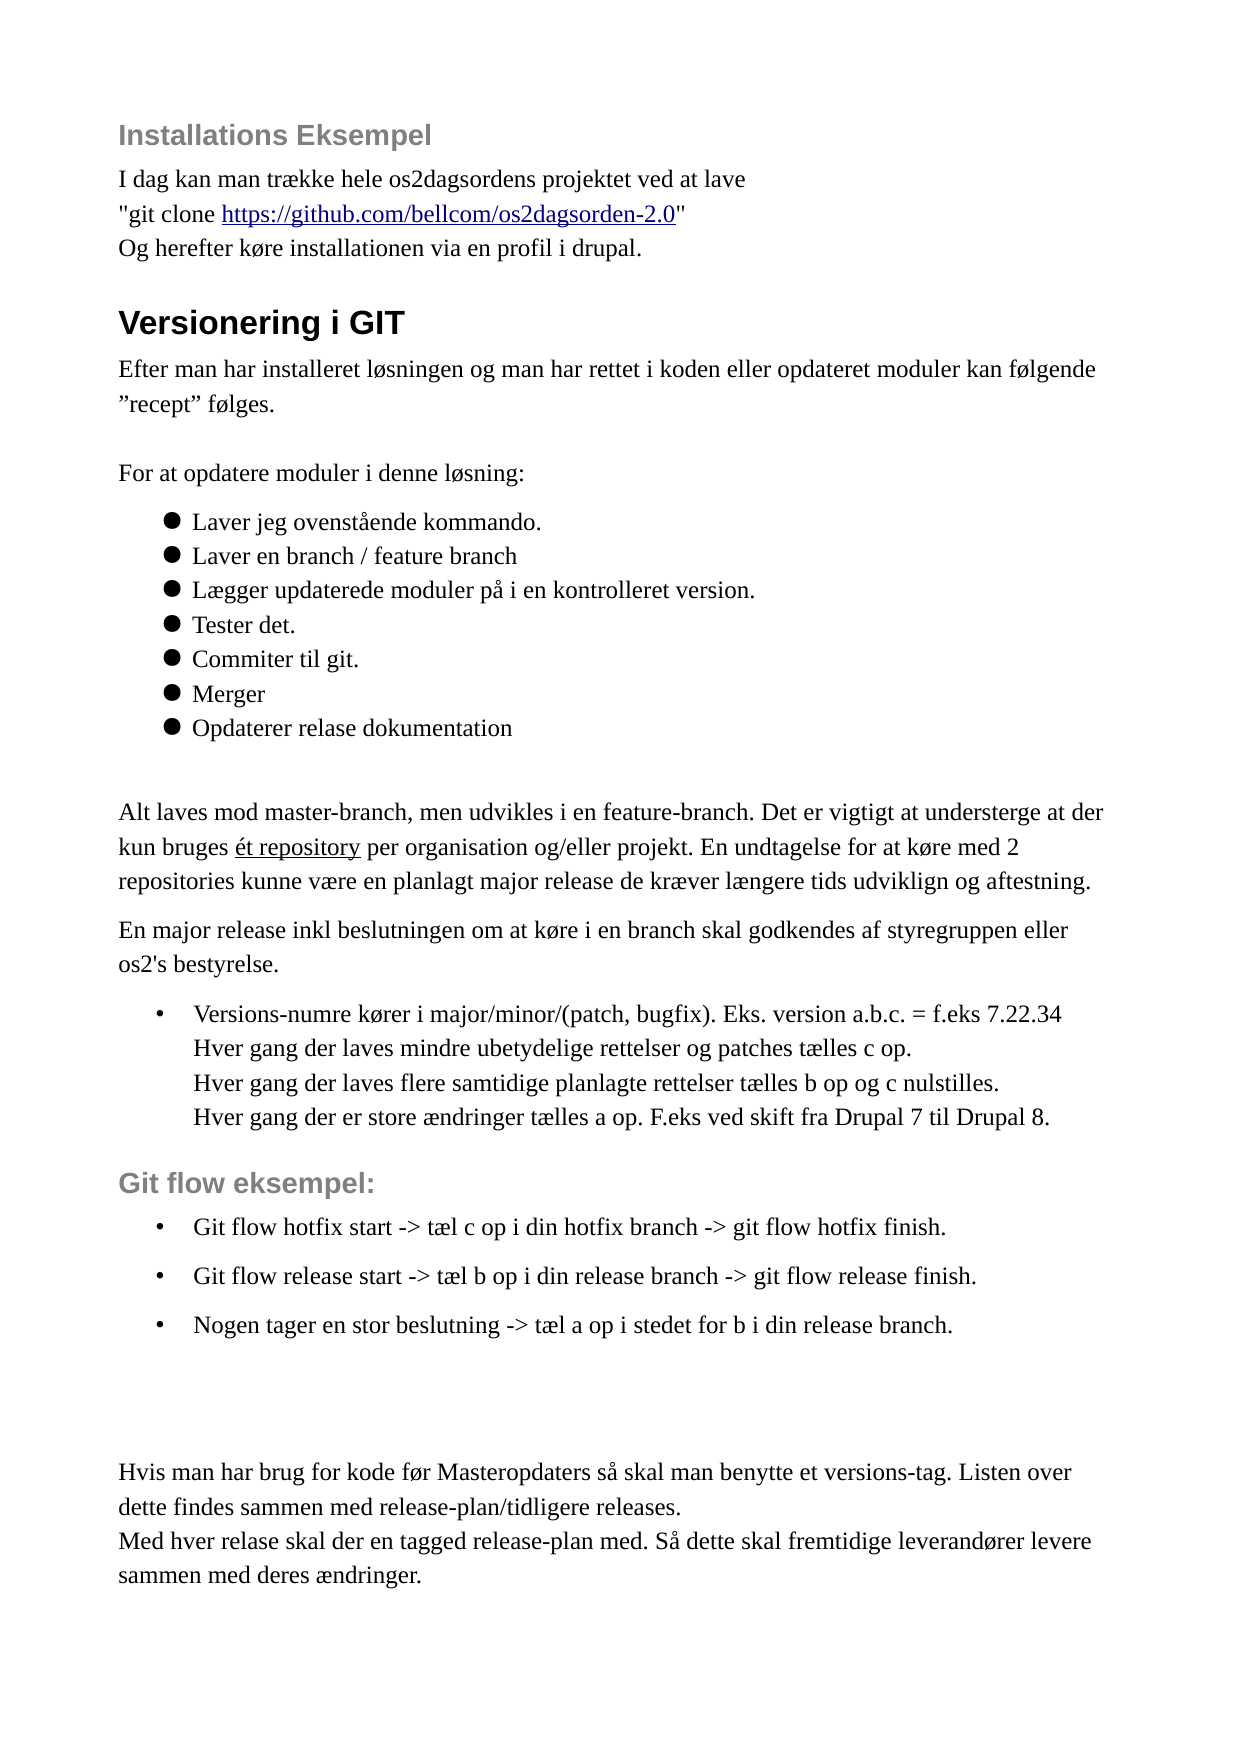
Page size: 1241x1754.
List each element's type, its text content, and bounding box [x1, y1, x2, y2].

list Opdaterer relase dokumentation [162, 713, 1122, 742]
text Hvis man har brug for kode før Masteropdaters så skal man benytte et versions-tag. Listen over dette findes sammen med release-plan/tidligere releases. Med hver relase skal der en tagged release-plan med. Så dette skal fremtidige leverandører levere sammen med deres ændringer. [118, 1457, 1122, 1589]
list Merger [162, 679, 1122, 708]
list Lægger updaterede moduler på i en kontrolleret version. [162, 576, 1122, 604]
subtitle Git flow eksempel: [118, 1166, 1122, 1199]
list Git flow release start -> tæl b op i din release branch -> git flow release finish. [156, 1261, 1122, 1289]
list Commiter til git. [162, 644, 1122, 673]
subtitle Versionering i GIT [118, 303, 1122, 342]
text En major release inkl beslutningen om at køre i en branch skal godkendes af styregruppen eller os2's bestyrelse. [118, 915, 1122, 978]
text I dag kan man trække hele os2dagsordens projektet ved at lave "git clone https://github.com/bellcom/os2dagsorden-2.0" Og herefter køre installationen via en profil i drupal. [118, 164, 1122, 262]
subtitle Installations Eksempel [118, 118, 1122, 152]
text Efter man har installeret løsningen og man har rettet i koden eller opdateret moduler kan følgende ”recept” følges. For at opdatere moduler i denne løsning: [118, 354, 1122, 486]
text Alt laves mod master-branch, men udvikles i en feature-branch. Det er vigtigt at understerge at der kun bruges ét repository per organisation og/eller projekt. En undtagelse for at køre med 2 repositories kunne være en planlagt major release de kræver længere tids udviklign og aftestning. [118, 763, 1122, 895]
list Nogen tager en stor beslutning -> tæl a op i stedet for b i din release branch. [156, 1310, 1122, 1339]
list Git flow hotfix start -> tæl c op i din hotfix branch -> git flow hotfix finish. [156, 1212, 1122, 1241]
list Laver en branch / feature branch [162, 541, 1122, 570]
list Tester det. [162, 610, 1122, 639]
list Versions-numre kører i major/minor/(patch, bugfix). Eks. version a.b.c. = f.eks 7.22.34 Hver gang der laves mindre ubetydelige rettelser og patches tælles c op. Hver gang der laves flere samtidige planlagte rettelser tælles b op og c nulstilles. Hver gang der er store ændringer tælles a op. F.eks ved skift fra Drupal 7 til Drupal 8. [156, 999, 1122, 1131]
list Laver jeg ovenstående kommando. [162, 507, 1122, 535]
